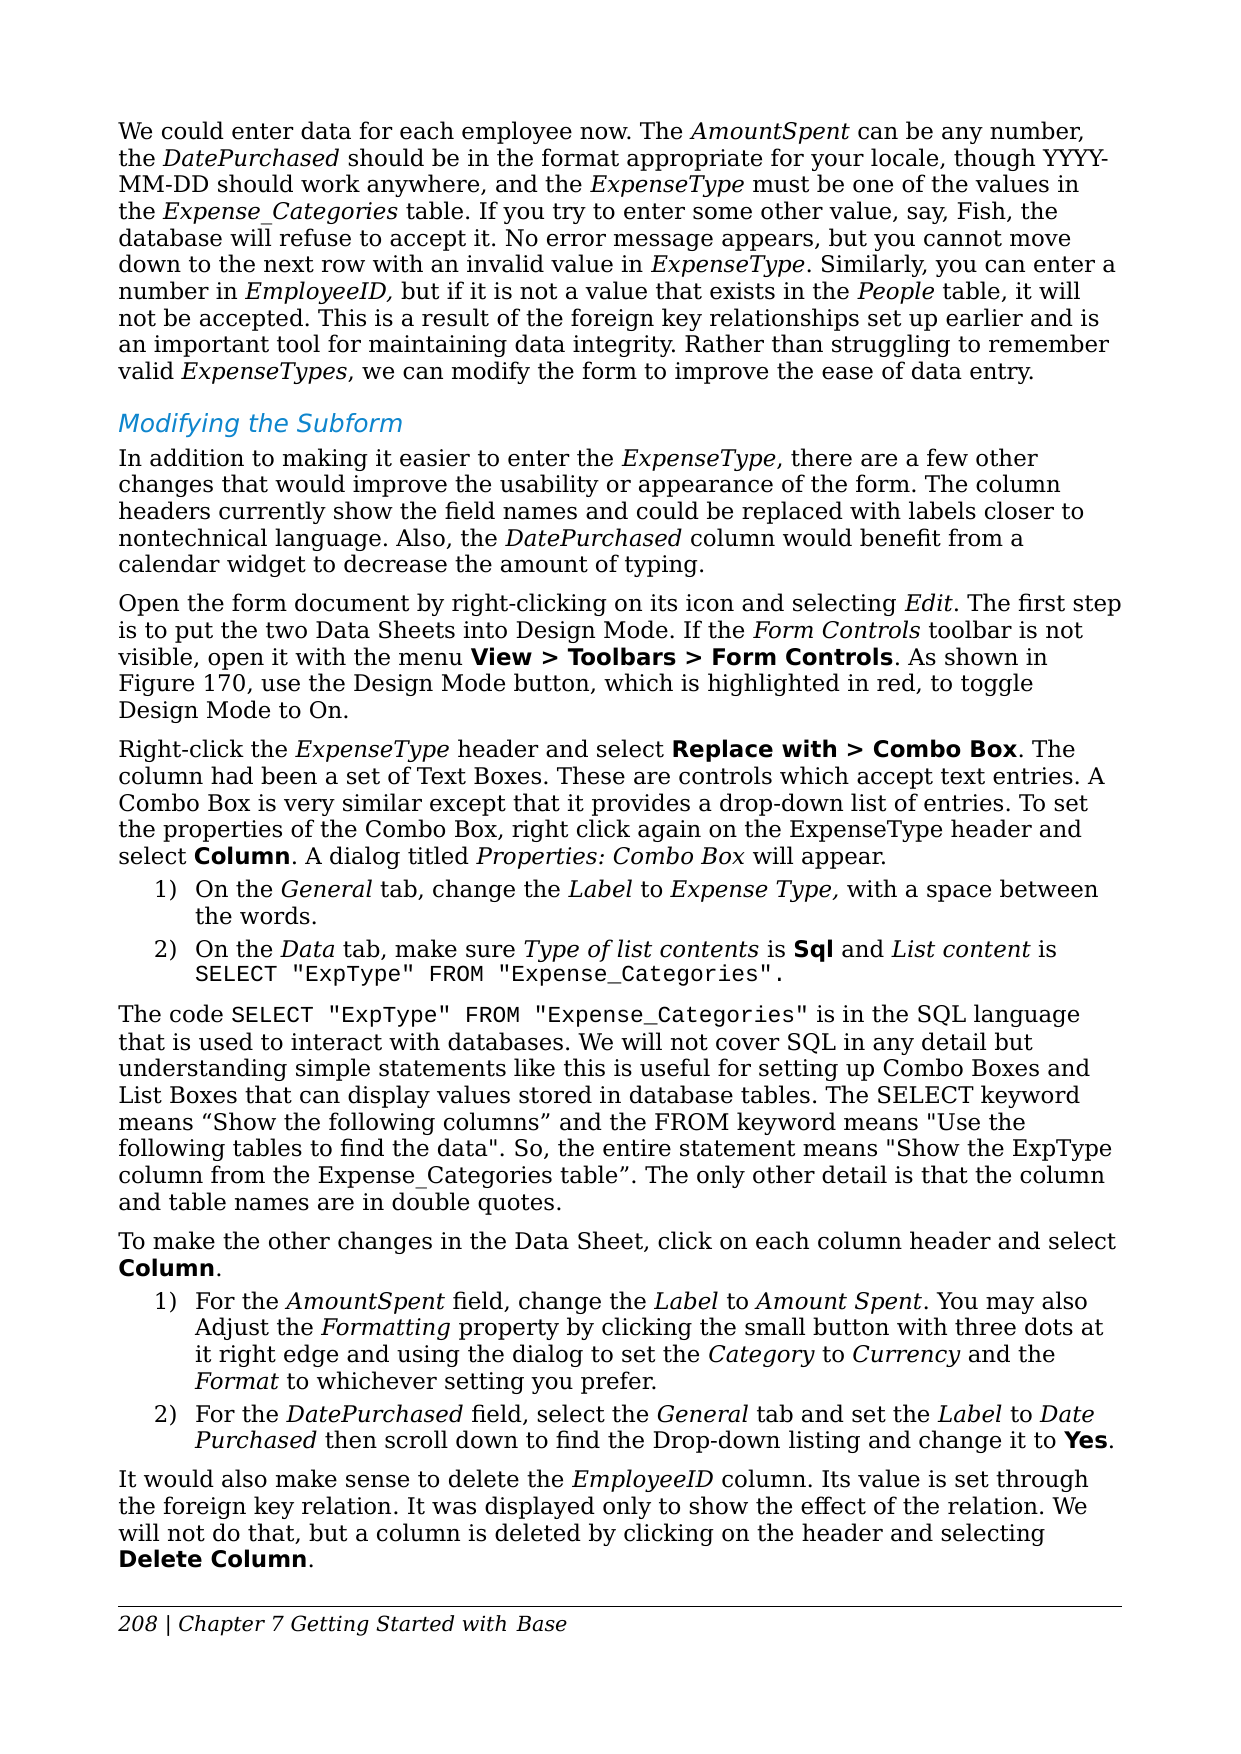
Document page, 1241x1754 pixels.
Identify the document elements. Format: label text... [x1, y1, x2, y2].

text The code SELECT "ExpType" FROM "Expense_Categories" is in the SQL language that is used to interact with databases. We will not cover SQL in any detail but understanding simple statements like this is useful for setting up Combo Boxes and List Boxes that can display values stored in database tables. The SELECT keyword means “Show the following columns” and the FROM keyword means "Use the following tables to find the data". So, the entire statement means "Show the ExpType column from the Expense_Categories table”. The only other detail is that the column and table names are in double quotes. [118, 1001, 1122, 1216]
text It would also make sense to delete the EmployeeID column. Its value is set through the foreign key relation. It was displayed only to show the effect of the relation. We will not do that, but a column is deleted by clicking on the header and selecting Delete Column. [118, 1467, 1122, 1573]
text In addition to making it easier to enter the ExpenseType, there are a few other changes that would improve the usability or appearance of the form. The column headers currently show the field names and could be replaced with labels closer to nontechnical language. Also, the DatePurchased column would benefit from a calendar widget to decrease the amount of typing. [118, 445, 1122, 578]
list On the Data tab, make sure Type of list contents is Sql and List content is SELECT "ExpType" FROM "Expense_Categories". [177, 936, 1122, 988]
subtitle Modifying the Subform [118, 409, 1122, 438]
text We could enter data for each employee now. The AmountSpent can be any number, the DatePurchased should be in the format appropriate for your locale, though YYYY-MM-DD should work anywhere, and the ExpenseType must be one of the values in the Expense_Categories table. If you try to enter some other value, say, Fish, the database will refuse to accept it. No error message appears, but you cannot move down to the next row with an invalid value in ExpenseType. Similarly, you can enter a number in EmployeeID, but if it is not a value that exists in the People table, it will not be accepted. This is a result of the foreign key relationships set up earlier and is an important tool for maintaining data integrity. Rather than struggling to remember valid ExpenseTypes, we can modify the form to improve the ease of data entry. [118, 118, 1122, 385]
list For the DatePurchased field, select the General tab and set the Label to Date Purchased then scroll down to find the Drop-down listing and change it to Yes. [177, 1401, 1122, 1454]
list On the General tab, change the Label to Expense Type, with a space between the words. [177, 876, 1122, 929]
list To make the other changes in the Data Sheet, click on each column header and select Column. [118, 1228, 1122, 1281]
list Right-click the ExpenseType header and select Replace with > Combo Box. The column had been a set of Text Boxes. These are controls which accept text entries. A Combo Box is very similar except that it provides a drop-down list of entries. To set the properties of the Combo Box, right click again on the ExpenseType header and select Column. A dialog titled Properties: Combo Box will appear. [118, 736, 1122, 870]
text Open the form document by right-clicking on its icon and selecting Edit. The first step is to put the two Data Sheets into Design Mode. If the Form Controls toolbar is not visible, open it with the menu View > Toolbars > Form Controls. As shown in Figure 170, use the Design Mode button, which is highlighted in red, to toggle Design Mode to On. [118, 591, 1122, 724]
list For the AmountSpent field, change the Label to Amount Spent. You may also Adjust the Formatting property by clicking the small button with three dots at it right edge and using the dialog to set the Category to Currency and the Format to whichever setting you prefer. [177, 1288, 1122, 1394]
